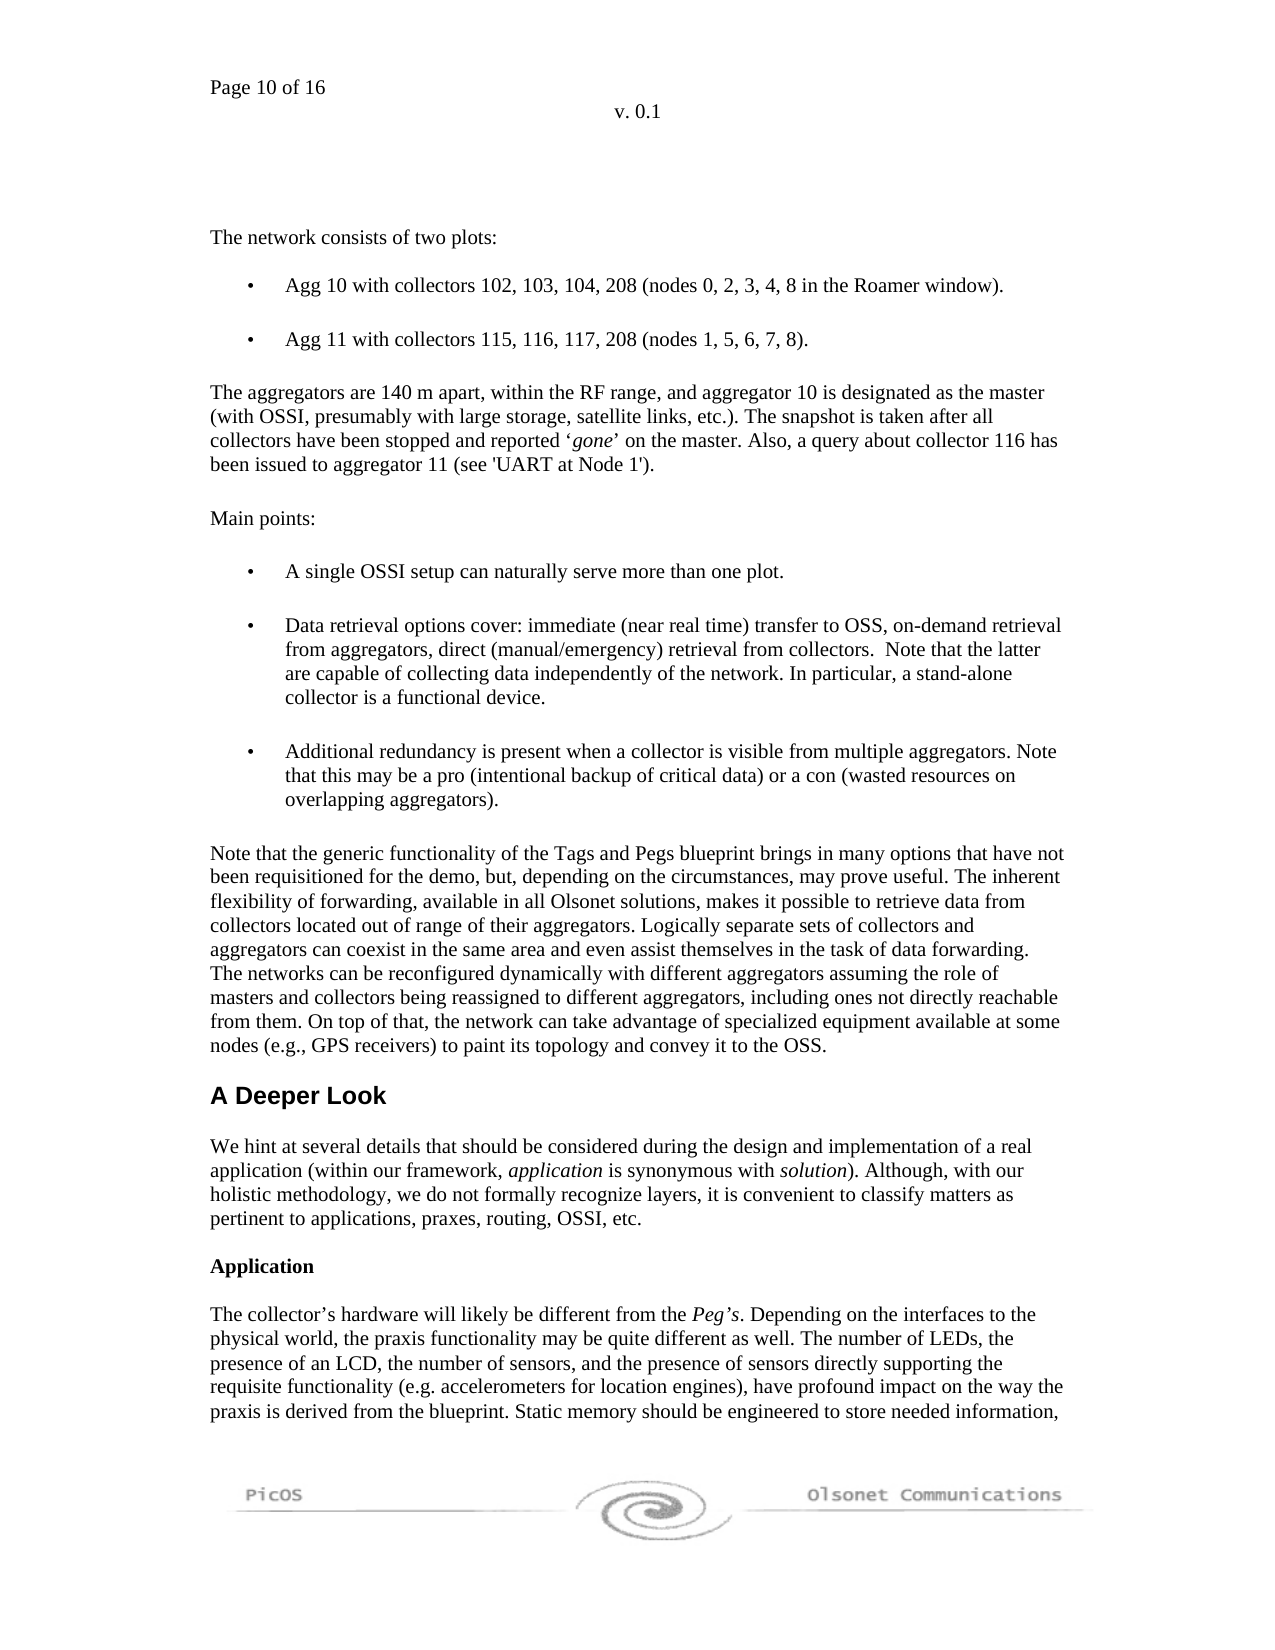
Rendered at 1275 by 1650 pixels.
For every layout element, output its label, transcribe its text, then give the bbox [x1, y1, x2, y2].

text Note that the generic functionality of the Tags and Pegs blueprint brings in many options that have not been requisitioned for the demo, but, depending on the circumstances, may prove useful. The inherent flexibility of forwarding, available in all Olsonet solutions, makes it possible to retrieve data from collectors located out of range of their aggregators. Logically separate sets of collectors and aggregators can coexist in the same area and even assist themselves in the task of data forwarding. The networks can be reconfigured dynamically with different aggregators assuming the role of masters and collectors being reassigned to different aggregators, including ones not directly reachable from them. On top of that, the network can take advantage of specialized equipment available at some nodes (e.g., GPS receivers) to paint its topology and convey it to the OSS. [210, 840, 1065, 1057]
list Agg 11 with collectors 115, 116, 117, 208 (nodes 1, 5, 6, 7, 8). [247, 327, 1065, 351]
text We hint at several details that should be considered during the design and implementation of a real application (within our framework, application is synonymous with solution). Although, with our holistic methodology, we do not formally recognize layers, it is convenient to classify matters as pertinent to applications, praxes, routing, OSSI, etc. [210, 1134, 1065, 1230]
list Agg 10 with collectors 102, 103, 104, 208 (nodes 0, 2, 3, 4, 8 in the Roamer window). [247, 273, 1065, 297]
list Additional redundancy is present when a collector is visible from multiple aggregators. Note that this may be a pro (intentional backup of critical data) or a con (wasted resources on overlapping aggregators). [247, 739, 1065, 811]
text The aggregators are 140 m apart, within the RF range, and aggregator 10 is designated as the master (with OSSI, presumably with large storage, satellite links, etc.). The snapshot is taken after all collectors have been stopped and reported ‘gone’ on the master. Also, a query about collector 116 has been issued to aggregator 11 (see 'UART at Node 1'). [210, 380, 1065, 476]
text The collector’s hardware will likely be different from the Peg’s. Depending on the interfaces to the physical world, the praxis functionality may be quite different as well. The number of LEDs, the presence of an LCD, the number of sensors, and the presence of sensors directly supporting the requisite functionality (e.g. accelerometers for location engines), have profound impact on the way the praxis is derived from the blueprint. Static memory should be engineered to store needed information, [210, 1302, 1065, 1423]
text The network consists of two plots: [210, 225, 1065, 249]
list A single OSSI setup can naturally serve more than one plot. [247, 559, 1065, 583]
text Application [210, 1254, 1065, 1278]
picture [226, 1464, 1094, 1566]
subtitle A Deeper Look [210, 1081, 1065, 1110]
text Main points: [210, 506, 1065, 530]
list Data retrieval options cover: immediate (near real time) transfer to OSS, on-demand retrieval from aggregators, direct (manual/emergency) retrieval from collectors. Note that the latter are capable of collecting data independently of the network. In particular, a stand-alone collector is a functional device. [247, 613, 1065, 709]
